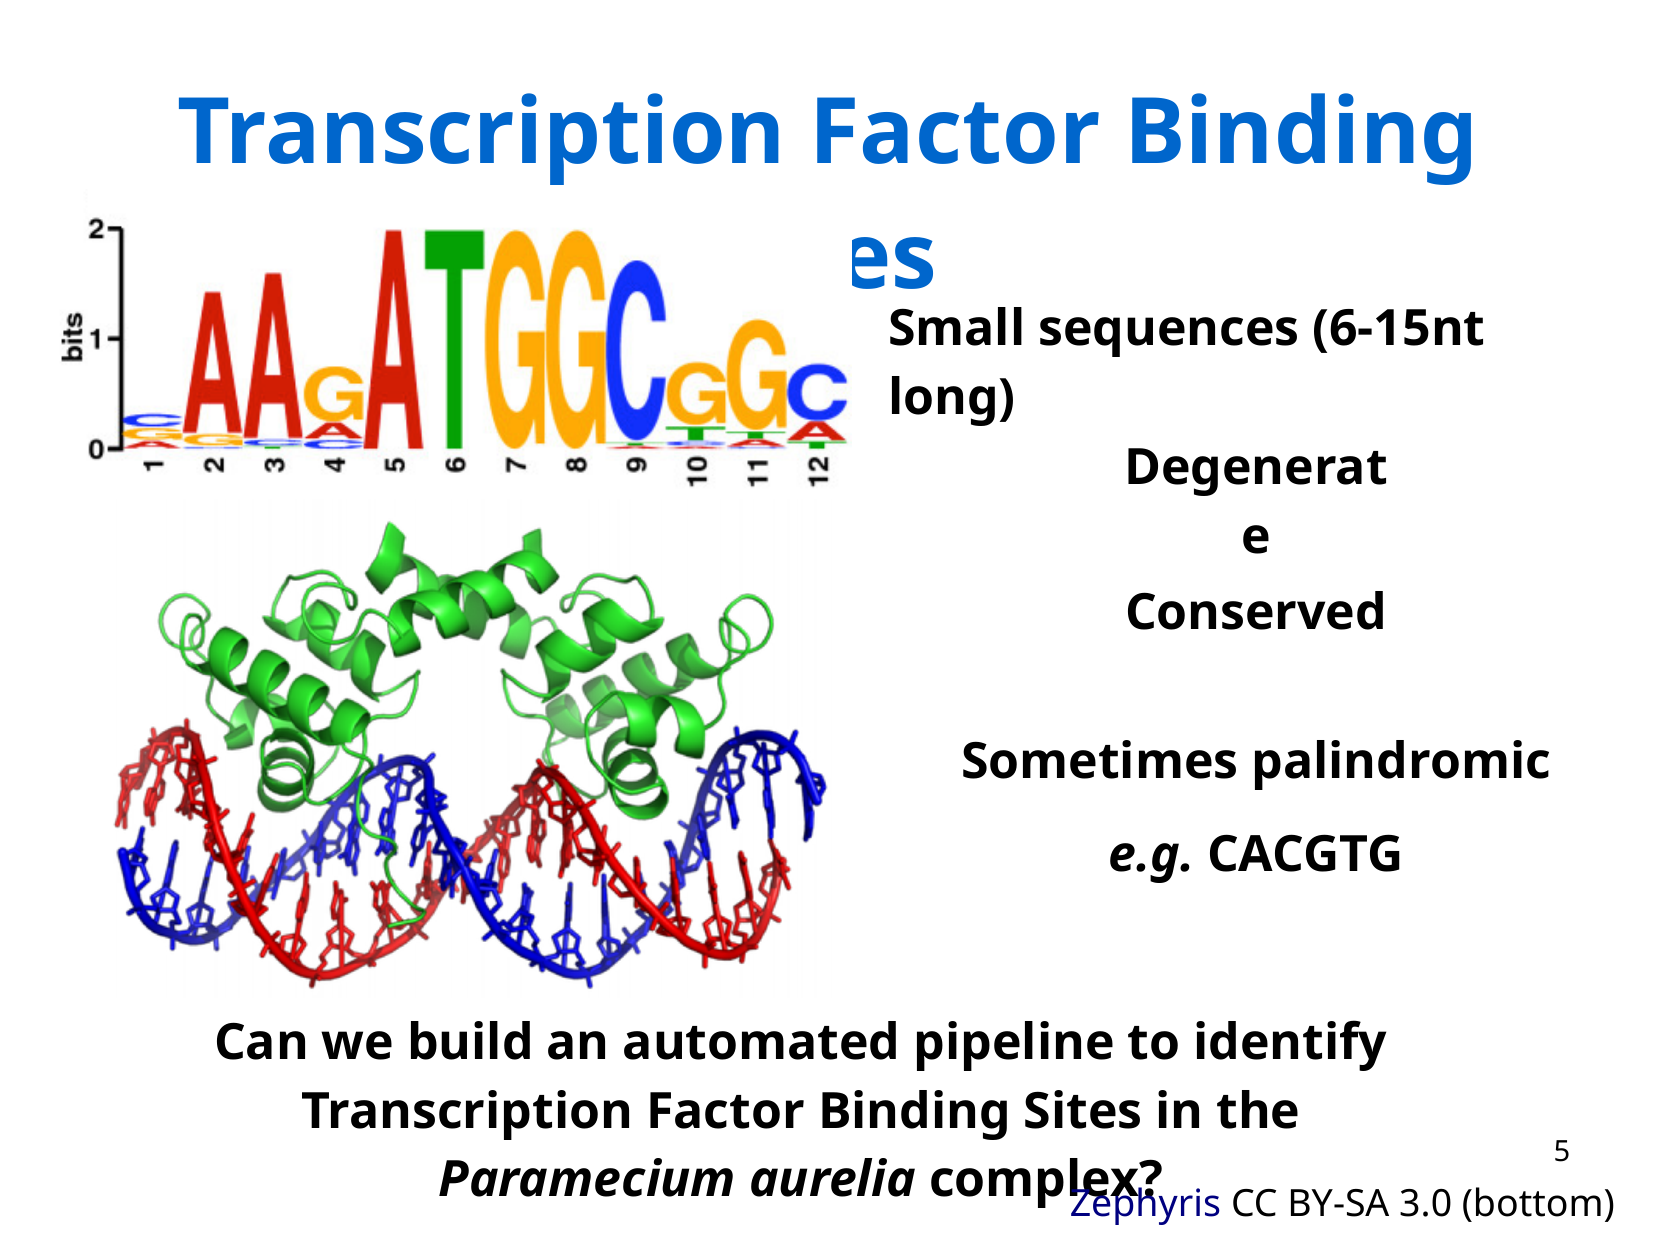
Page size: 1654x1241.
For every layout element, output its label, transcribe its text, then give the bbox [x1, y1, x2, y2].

picture [102, 497, 839, 999]
text_box Sometimes palindromic e.g. CACGTG [926, 717, 1586, 869]
picture [33, 189, 852, 491]
text_box [885, 495, 1602, 622]
text_box Can we build an automated pipeline to identify Transcription Factor Binding Sites in the Paramecium aurelia complex? [159, 999, 1443, 1182]
text_box Zephyris CC BY-SA 3.0 (bottom) [1035, 1169, 1651, 1227]
text_box Small sequences (6-15nt long) [873, 285, 1639, 356]
text_box Transcription Factor Binding Sites [57, 57, 1599, 176]
text_box Conserved [1061, 568, 1452, 640]
text_box Degenerate [1098, 423, 1414, 495]
